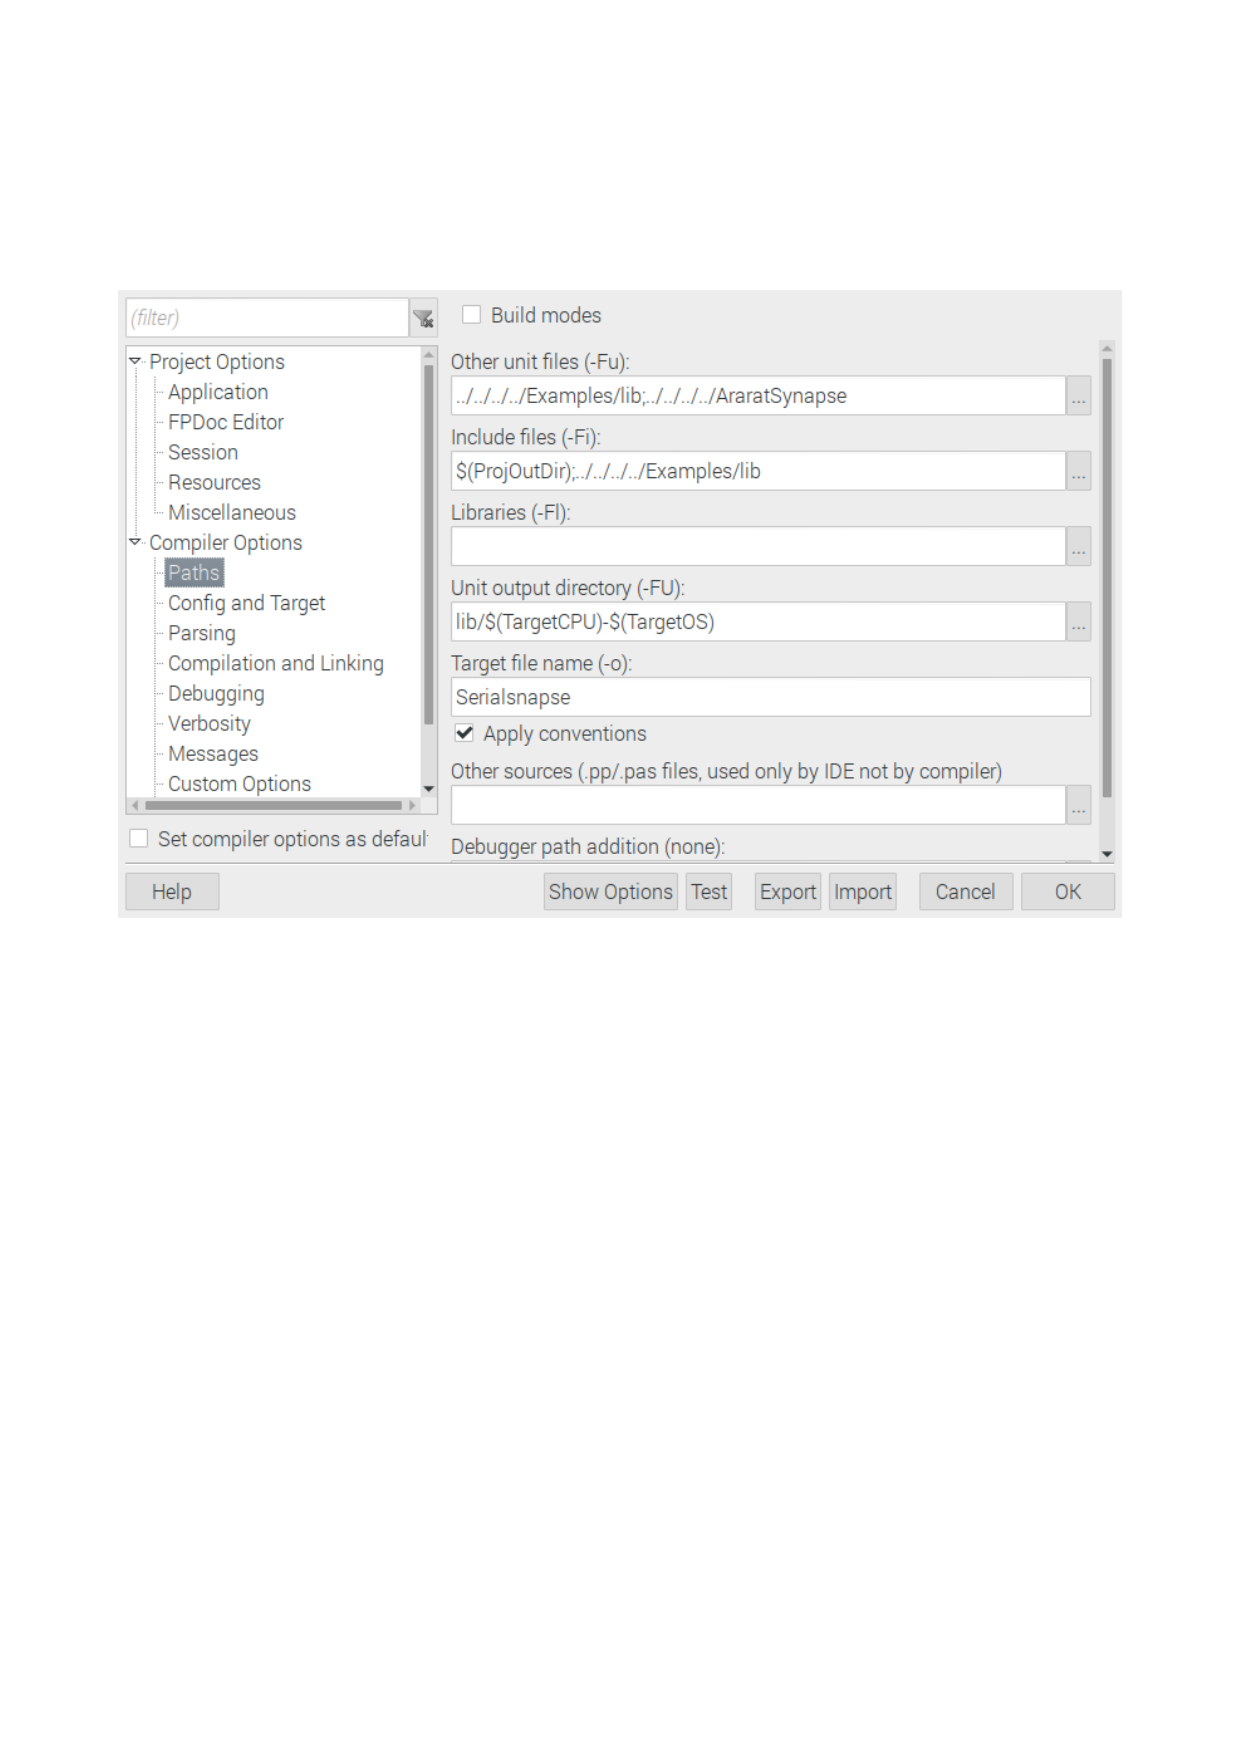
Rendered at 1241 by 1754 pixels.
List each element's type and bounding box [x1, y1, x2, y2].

picture [118, 290, 1123, 918]
